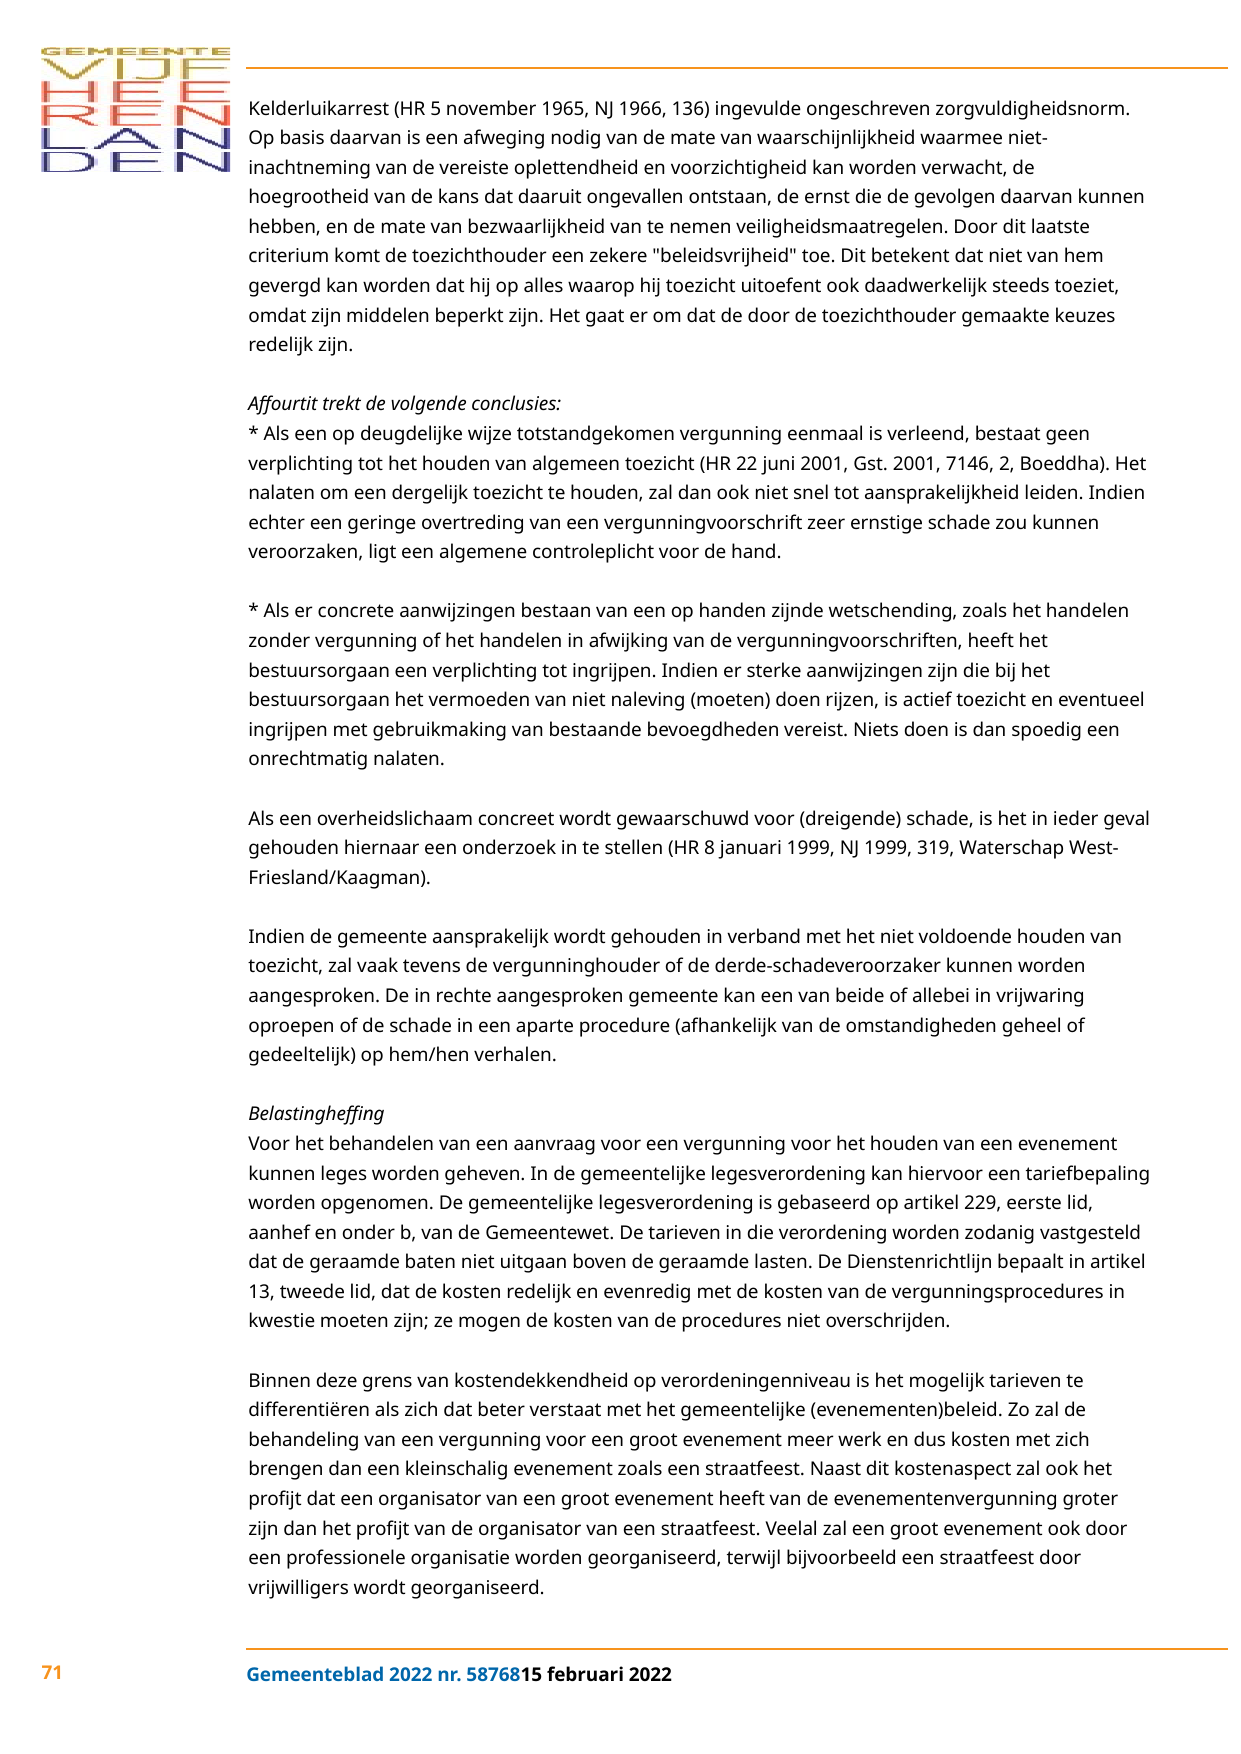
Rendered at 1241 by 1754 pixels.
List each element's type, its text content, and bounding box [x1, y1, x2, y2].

text * Als een op deugdelijke wijze totstandgekomen vergunning eenmaal is verleend, bestaat geen verplichting tot het houden van algemeen toezicht (HR 22 juni 2001, Gst. 2001, 7146, 2, Boeddha). Het nalaten om een dergelijk toezicht te houden, zal dan ook niet snel tot aansprakelijkheid leiden. Indien echter een geringe overtreding van een vergunningvoorschrift zeer ernstige schade zou kunnen veroorzaken, ligt een algemene controleplicht voor de hand. [248, 420, 1152, 564]
text Als een overheidslichaam concreet wordt gewaarschuwd voor (dreigende) schade, is het in ieder geval gehouden hiernaar een onderzoek in te stellen (HR 8 januari 1999, NJ 1999, 319, Waterschap West-Friesland/Kaagman). [248, 805, 1152, 890]
text Belastingheffing [248, 1101, 1152, 1126]
text Voor het behandelen van een aanvraag voor een vergunning voor het houden van een evenement kunnen leges worden geheven. In de gemeentelijke legesverordening kan hiervoor een tariefbepaling worden opgenomen. De gemeentelijke legesverordening is gebaseerd op artikel 229, eerste lid, aanhef en onder b, van de Gemeentewet. De tarieven in die verordening worden zodanig vastgesteld dat de geraamde baten niet uitgaan boven de geraamde lasten. De Dienstenrichtlijn bepaalt in artikel 13, tweede lid, dat de kosten redelijk en evenredig met de kosten van de vergunningsprocedures in kwestie moeten zijn; ze mogen de kosten van de procedures niet overschrijden. [248, 1130, 1152, 1333]
picture [41, 47, 231, 172]
text * Als er concrete aanwijzingen bestaan van een op handen zijnde wetschending, zoals het handelen zonder vergunning of het handelen in afwijking van de vergunningvoorschriften, heeft het bestuursorgaan een verplichting tot ingrijpen. Indien er sterke aanwijzingen zijn die bij het bestuursorgaan het vermoeden van niet naleving (moeten) doen rijzen, is actief toezicht en eventueel ingrijpen met gebruikmaking van bestaande bevoegdheden vereist. Niets doen is dan spoedig een onrechtmatig nalaten. [248, 598, 1152, 771]
text Indien de gemeente aansprakelijk wordt gehouden in verband met het niet voldoende houden van toezicht, zal vaak tevens de vergunninghouder of de derde-schadeveroorzaker kunnen worden aangesproken. De in rechte aangesproken gemeente kan een van beide of allebei in vrijwaring oproepen of de schade in een aparte procedure (afhankelijk van de omstandigheden geheel of gedeeltelijk) op hem/hen verhalen. [248, 923, 1152, 1067]
text Affourtit trekt de volgende conclusies: [248, 391, 1152, 416]
text Binnen deze grens van kostendekkendheid op verordeningenniveau is het mogelijk tarieven te differentiëren als zich dat beter verstaat met het gemeentelijke (evenementen)beleid. Zo zal de behandeling van een vergunning voor een groot evenement meer werk en dus kosten met zich brengen dan een kleinschalig evenement zoals een straatfeest. Naast dit kostenaspect zal ook het profijt dat een organisator van een groot evenement heeft van de evenementenvergunning groter zijn dan het profijt van de organisator van een straatfeest. Veelal zal een groot evenement ook door een professionele organisatie worden georganiseerd, terwijl bijvoorbeeld een straatfeest door vrijwilligers wordt georganiseerd. [248, 1367, 1152, 1600]
text Kelderluikarrest (HR 5 november 1965, NJ 1966, 136) ingevulde ongeschreven zorgvuldigheidsnorm. Op basis daarvan is een afweging nodig van de mate van waarschijnlijkheid waarmee niet-inachtneming van de vereiste oplettendheid en voorzichtigheid kan worden verwacht, de hoegrootheid van de kans dat daaruit ongevallen ontstaan, de ernst die de gevolgen daarvan kunnen hebben, en de mate van bezwaarlijkheid van te nemen veiligheidsmaatregelen. Door dit laatste criterium komt de toezichthouder een zekere "beleidsvrijheid" toe. Dit betekent dat niet van hem gevergd kan worden dat hij op alles waarop hij toezicht uitoefent ook daadwerkelijk steeds toeziet, omdat zijn middelen beperkt zijn. Het gaat er om dat de door de toezichthouder gemaakte keuzes redelijk zijn. [248, 95, 1152, 357]
